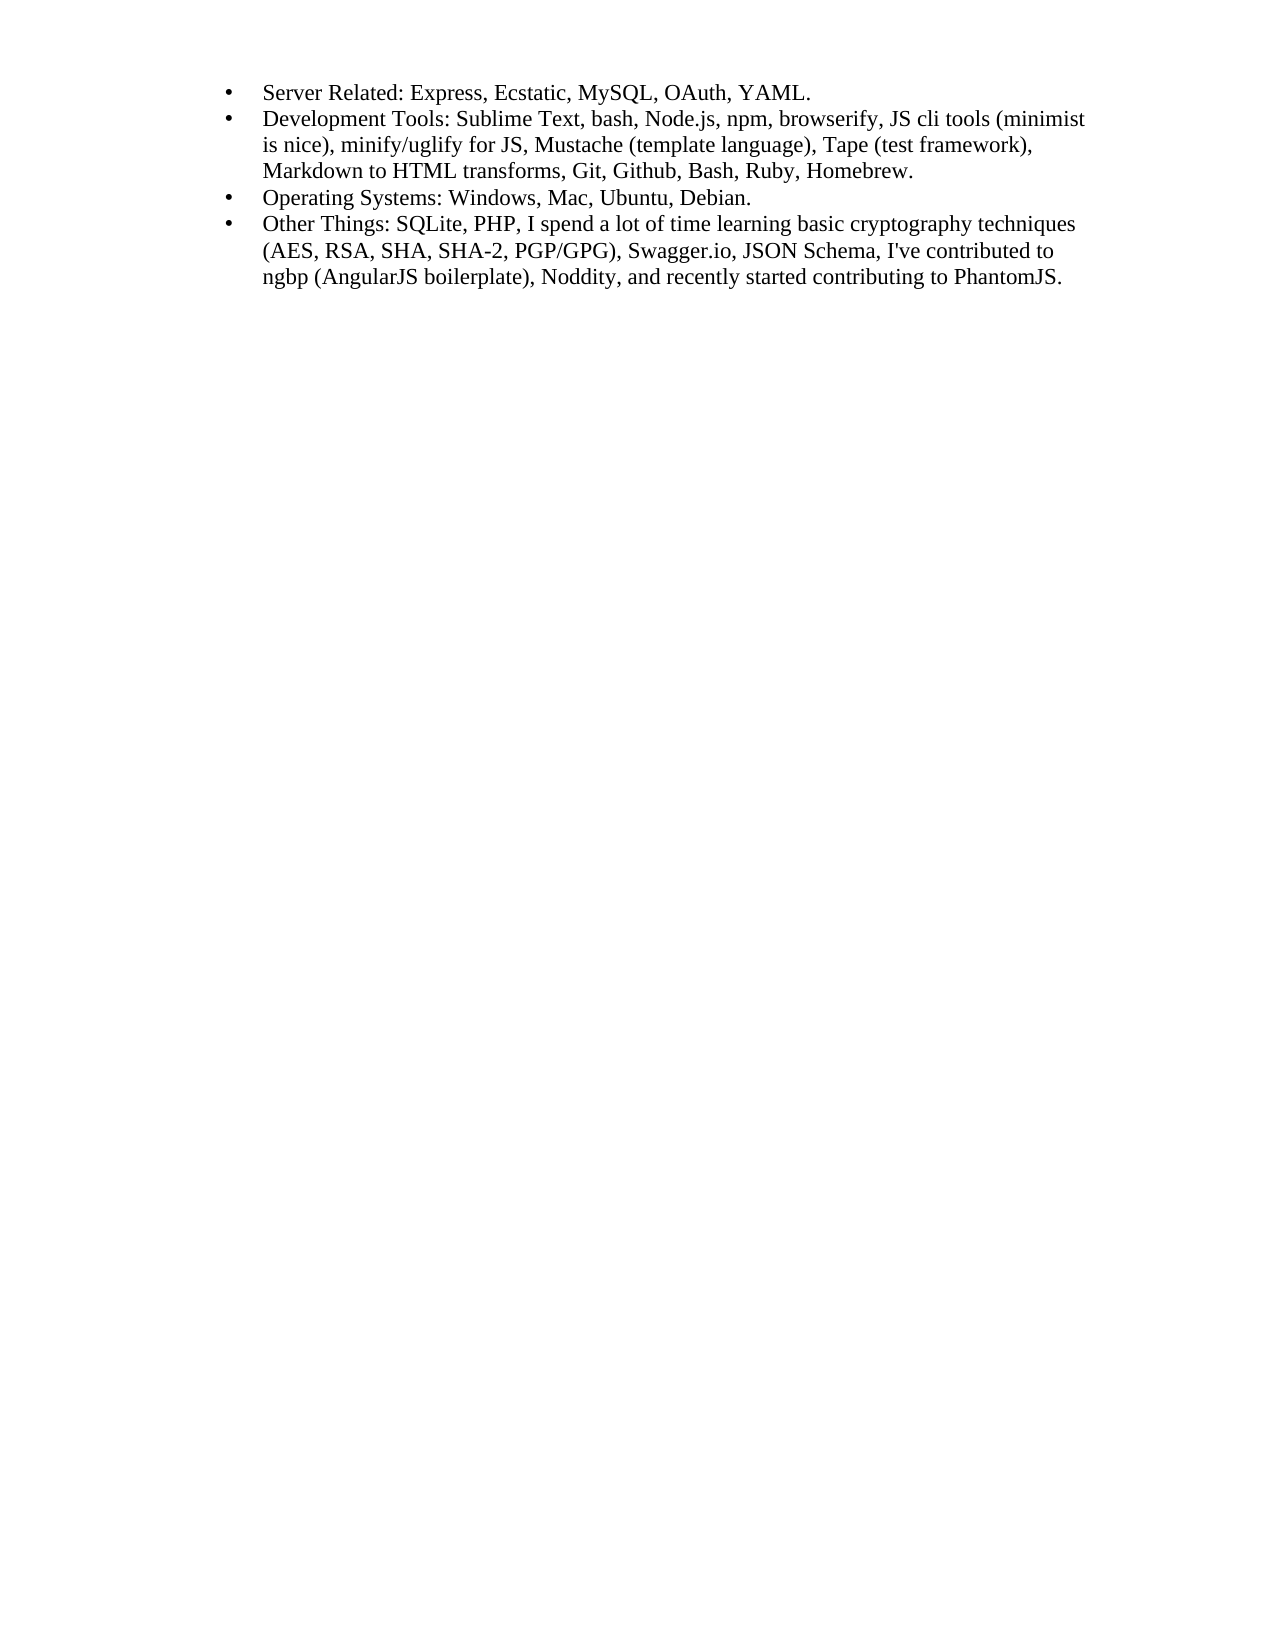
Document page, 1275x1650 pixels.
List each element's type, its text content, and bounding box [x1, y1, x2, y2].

list Development Tools: Sublime Text, bash, Node.js, npm, browserify, JS cli tools (minimist is nice), minify/uglify for JS, Mustache (template language), Tape (test framework), Markdown to HTML transforms, Git, Github, Bash, Ruby, Homebrew. [225, 105, 1087, 184]
list Server Related: Express, Ecstatic, MySQL, OAuth, YAML. [225, 78, 1087, 105]
list Other Things: SQLite, PHP, I spend a lot of time learning basic cryptography techniques (AES, RSA, SHA, SHA-2, PGP/GPG), Swagger.io, JSON Schema, I've contributed to ngbp (AngularJS boilerplate), Noddity, and recently started contributing to PhantomJS. [225, 210, 1087, 289]
list Operating Systems: Windows, Mac, Ubuntu, Debian. [225, 184, 1087, 210]
